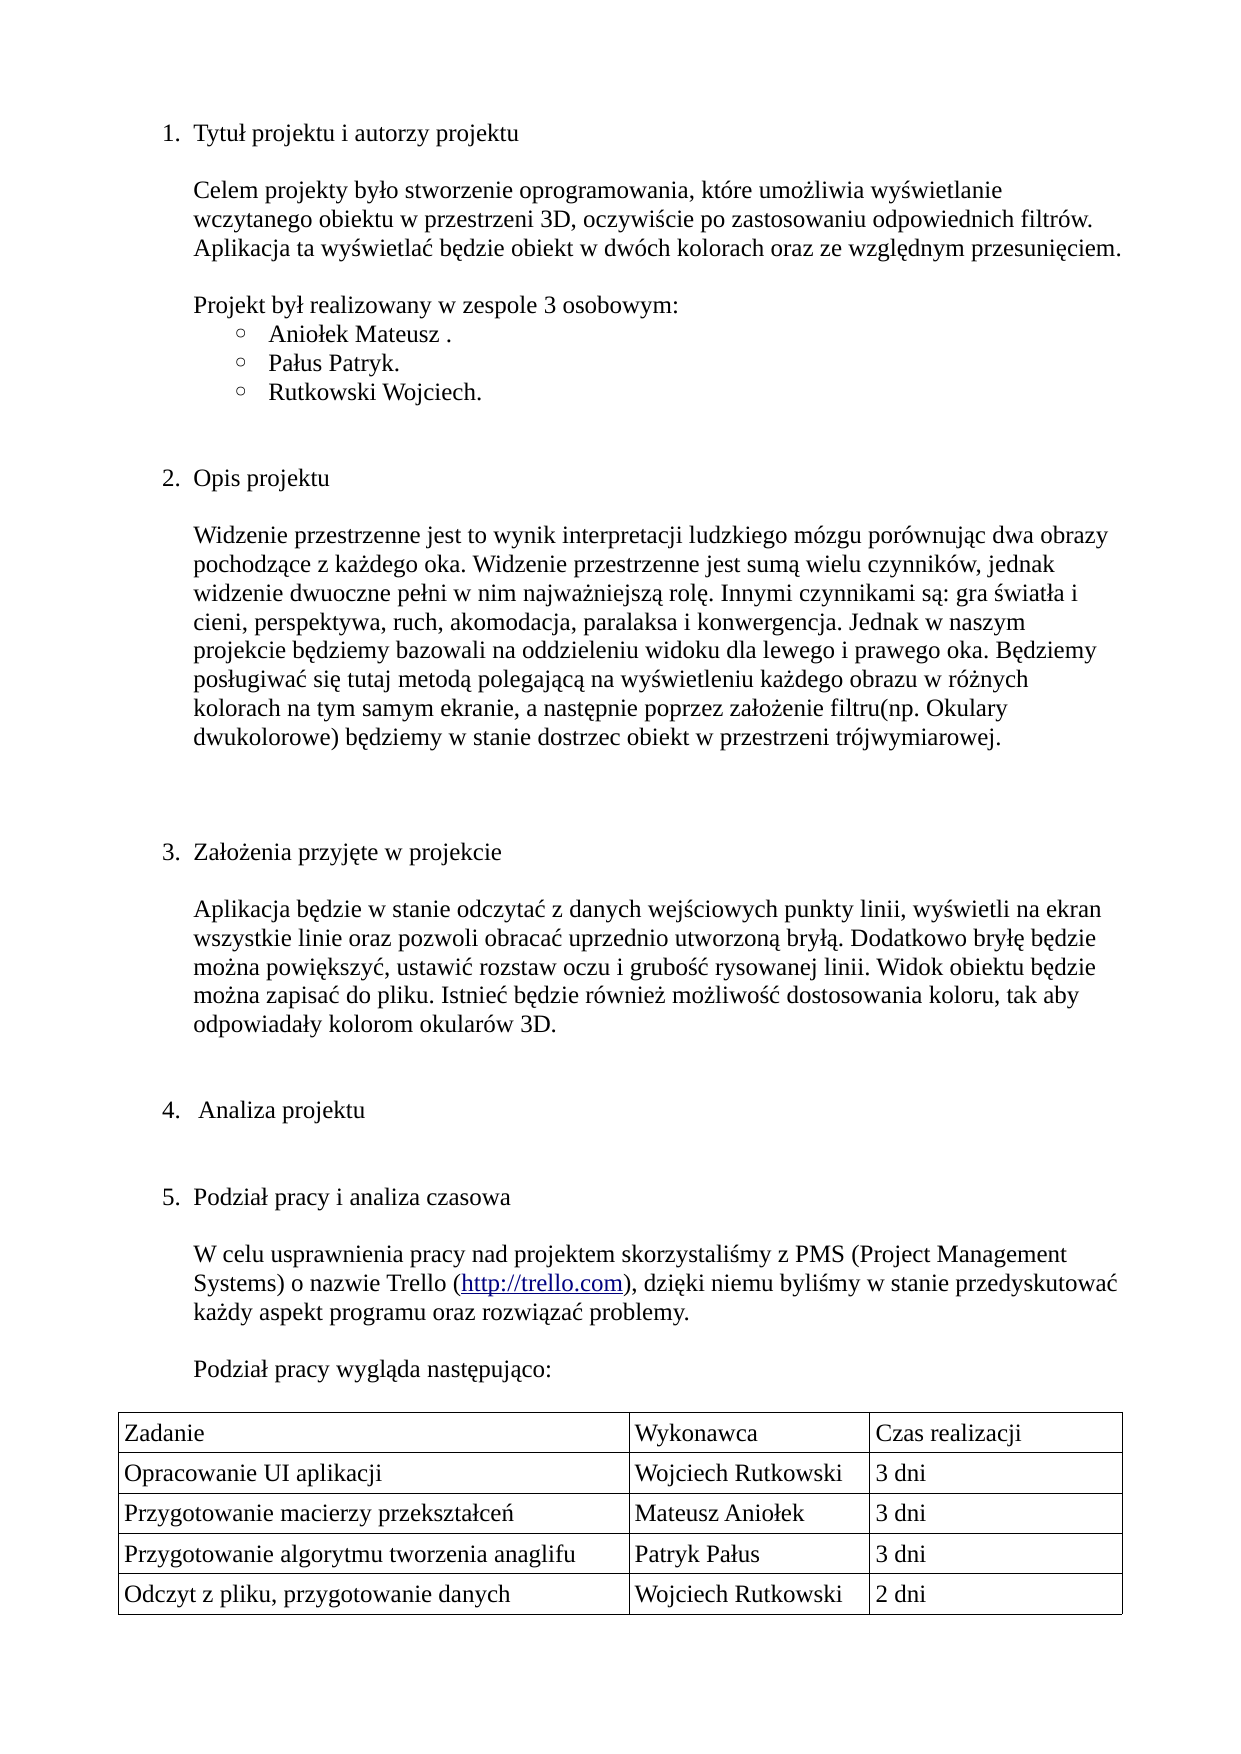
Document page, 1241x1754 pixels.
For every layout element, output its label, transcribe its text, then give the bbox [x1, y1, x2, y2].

table_cell Przygotowanie algorytmu tworzenia anaglifu [119, 1534, 629, 1573]
table_cell Przygotowanie macierzy przekształceń [119, 1494, 629, 1533]
list Rutkowski Wojciech. [231, 377, 1122, 463]
list Założenia przyjęte w projekcie [156, 837, 1122, 894]
list Projekt był realizowany w zespole 3 osobowym: [156, 262, 1122, 319]
list Tytuł projektu i autorzy projektu [156, 118, 1122, 176]
list Podział pracy wygląda następująco: [156, 1326, 1122, 1412]
list Celem projekty było stworzenie oprogramowania, które umożliwia wyświetlanie wczytanego obiektu w przestrzeni 3D, oczywiście po zastosowaniu odpowiednich filtrów. Aplikacja ta wyświetlać będzie obiekt w dwóch kolorach oraz ze względnym przesunięciem. [156, 176, 1122, 262]
table_cell 3 dni [870, 1534, 1122, 1573]
table_cell Wojciech Rutkowski [630, 1574, 869, 1613]
table_cell Mateusz Aniołek [630, 1494, 869, 1533]
table_cell 3 dni [870, 1453, 1122, 1492]
table_header Czas realizacji [870, 1413, 1122, 1452]
table_cell Patryk Pałus [630, 1534, 869, 1573]
list W celu usprawnienia pracy nad projektem skorzystaliśmy z PMS (Project Management Systems) o nazwie Trello (http://trello.com), dzięki niemu byliśmy w stanie przedyskutować każdy aspekt programu oraz rozwiązać problemy. [156, 1211, 1122, 1326]
list Pałus Patryk. [231, 348, 1122, 377]
list Analiza projektu [156, 1096, 1122, 1182]
list Podział pracy i analiza czasowa [156, 1182, 1122, 1211]
list Aplikacja będzie w stanie odczytać z danych wejściowych punkty linii, wyświetli na ekran wszystkie linie oraz pozwoli obracać uprzednio utworzoną bryłą. Dodatkowo bryłę będzie można powiększyć, ustawić rozstaw oczu i grubość rysowanej linii. Widok obiektu będzie można zapisać do pliku. Istnieć będzie również możliwość dostosowania koloru, tak aby odpowiadały kolorom okularów 3D. [156, 894, 1122, 1096]
table_cell Wojciech Rutkowski [630, 1453, 869, 1492]
table_header Wykonawca [630, 1413, 869, 1452]
table_cell Opracowanie UI aplikacji [119, 1453, 629, 1492]
table_cell 2 dni [870, 1574, 1122, 1613]
list Opis projektu Widzenie przestrzenne jest to wynik interpretacji ludzkiego mózgu porównując dwa obrazy pochodzące z każdego oka. Widzenie przestrzenne jest sumą wielu czynników, jednak widzenie dwuoczne pełni w nim najważniejszą rolę. Innymi czynnikami są: gra światła i cieni, perspektywa, ruch, akomodacja, paralaksa i konwergencja. Jednak w naszym projekcie będziemy bazowali na oddzieleniu widoku dla lewego i prawego oka. Będziemy posługiwać się tutaj metodą polegającą na wyświetleniu każdego obrazu w różnych kolorach na tym samym ekranie, a następnie poprzez założenie filtru(np. Okulary dwukolorowe) będziemy w stanie dostrzec obiekt w przestrzeni trójwymiarowej. [156, 463, 1122, 779]
table_cell Odczyt z pliku, przygotowanie danych [119, 1574, 629, 1613]
table_cell 3 dni [870, 1494, 1122, 1533]
table_header Zadanie [119, 1413, 629, 1452]
list Aniołek Mateusz . [231, 319, 1122, 348]
